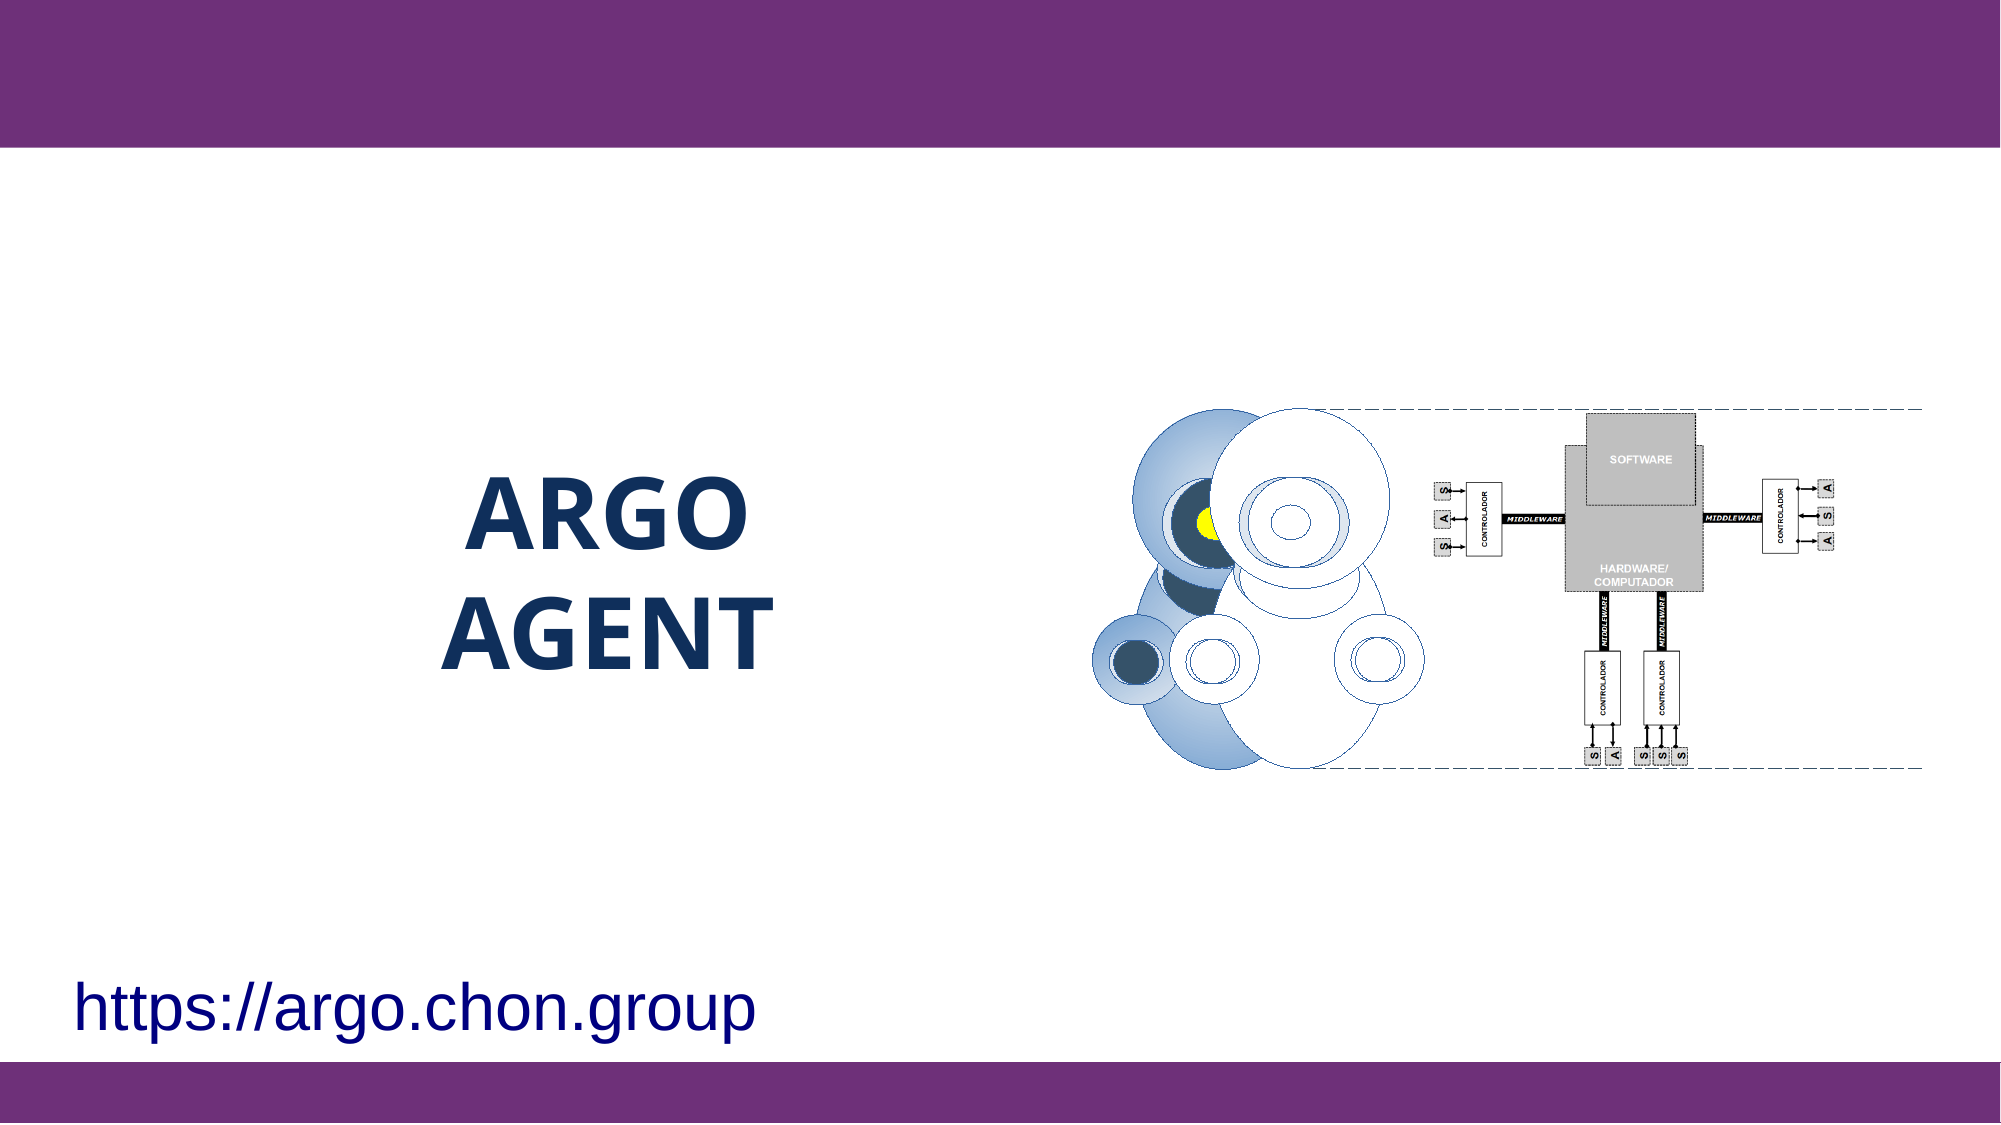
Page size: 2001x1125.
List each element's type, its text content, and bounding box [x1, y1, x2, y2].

text_box https://argo.chon.group [59, 962, 809, 1053]
text_box ARGO AGENT [103, 441, 1115, 697]
picture [1428, 395, 1843, 774]
text_box [1092, 408, 1425, 770]
